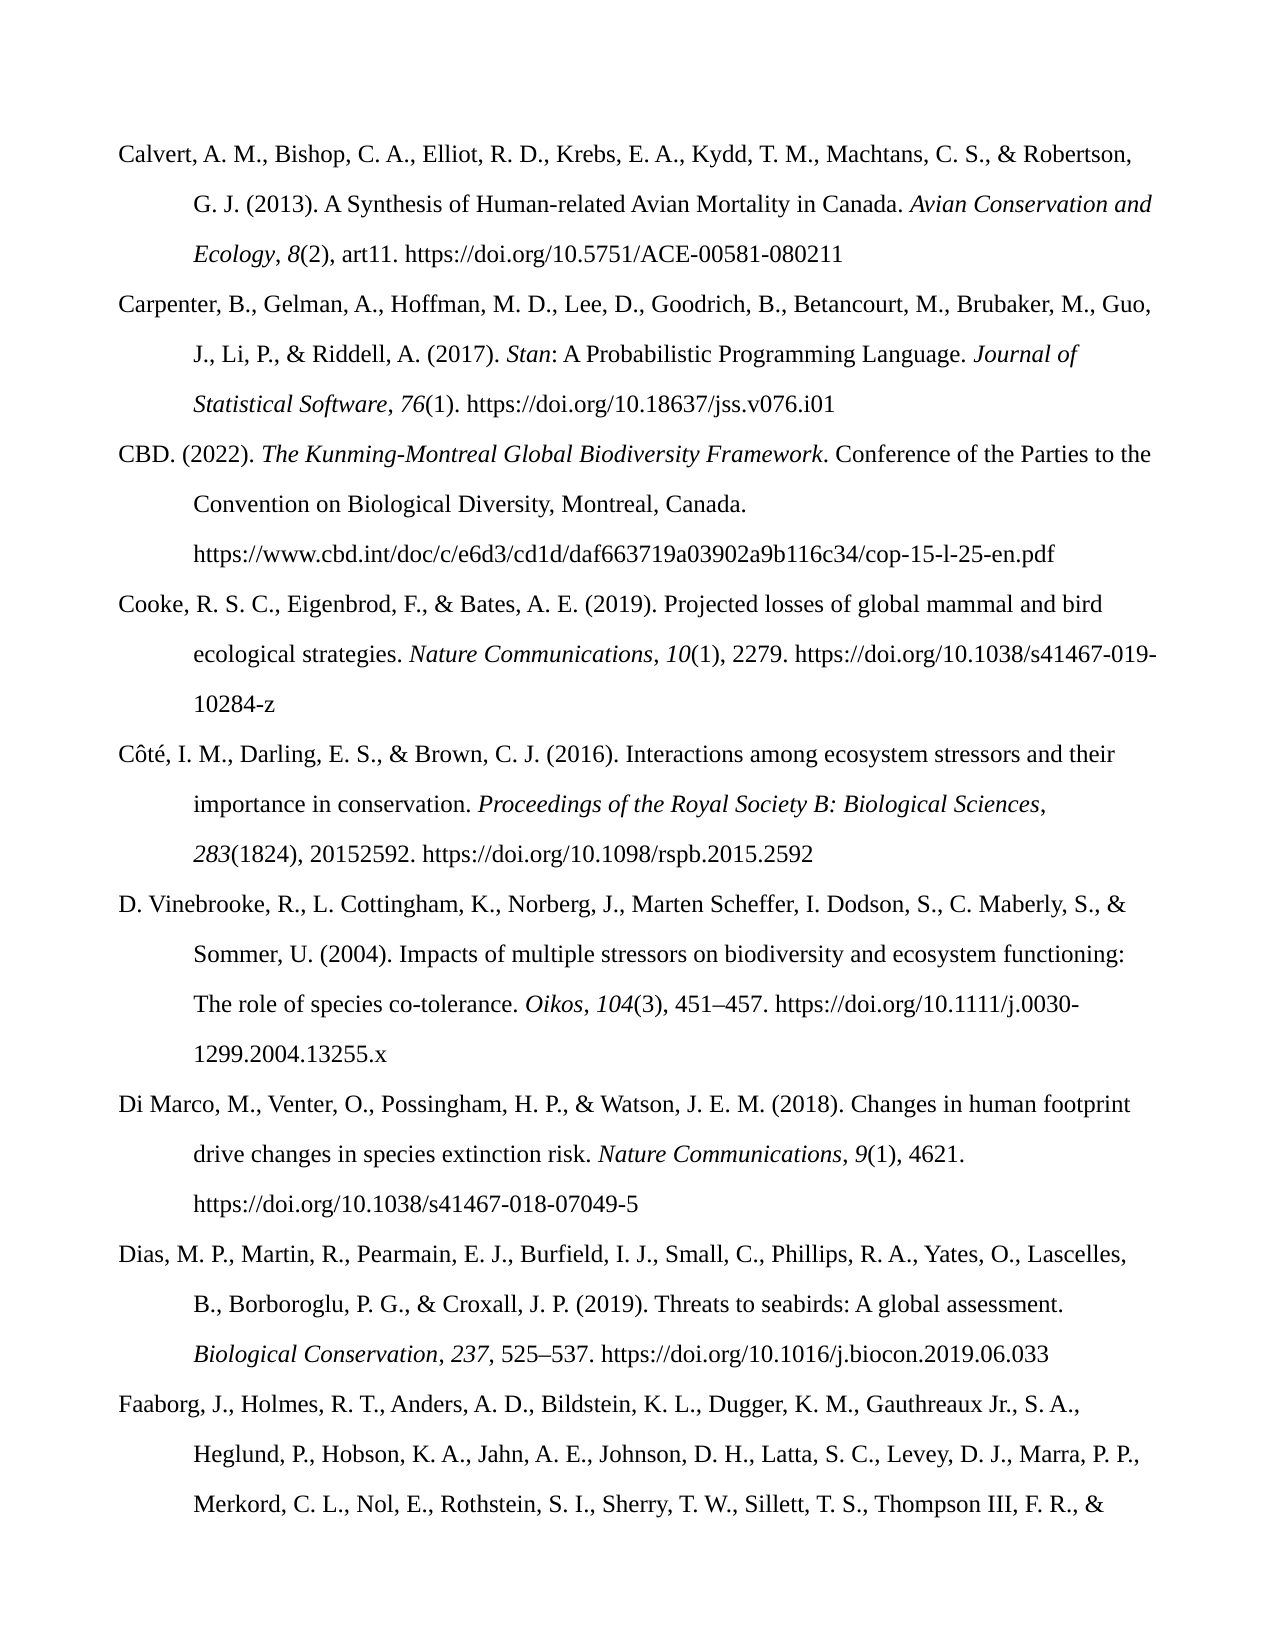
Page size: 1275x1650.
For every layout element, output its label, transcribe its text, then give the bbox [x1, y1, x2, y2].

text Cooke, R. S. C., Eigenbrod, F., & Bates, A. E. (2019). Projected losses of global mammal and bird ecological strategies. Nature Communications, 10(1), 2279. https://doi.org/10.1038/s41467-019-10284-z [118, 568, 1157, 718]
text Di Marco, M., Venter, O., Possingham, H. P., & Watson, J. E. M. (2018). Changes in human footprint drive changes in species extinction risk. Nature Communications, 9(1), 4621. https://doi.org/10.1038/s41467-018-07049-5 [118, 1068, 1157, 1218]
text CBD. (2022). The Kunming-Montreal Global Biodiversity Framework. Conference of the Parties to the Convention on Biological Diversity, Montreal, Canada. https://www.cbd.int/doc/c/e6d3/cd1d/daf663719a03902a9b116c34/cop-15-l-25-en.pdf [118, 418, 1157, 568]
text D. Vinebrooke, R., L. Cottingham, K., Norberg, J., Marten Scheffer, I. Dodson, S., C. Maberly, S., & Sommer, U. (2004). Impacts of multiple stressors on biodiversity and ecosystem functioning: The role of species co-tolerance. Oikos, 104(3), 451–457. https://doi.org/10.1111/j.0030-1299.2004.13255.x [118, 868, 1157, 1068]
text Dias, M. P., Martin, R., Pearmain, E. J., Burfield, I. J., Small, C., Phillips, R. A., Yates, O., Lascelles, B., Borboroglu, P. G., & Croxall, J. P. (2019). Threats to seabirds: A global assessment. Biological Conservation, 237, 525–537. https://doi.org/10.1016/j.biocon.2019.06.033 [118, 1218, 1157, 1368]
text Faaborg, J., Holmes, R. T., Anders, A. D., Bildstein, K. L., Dugger, K. M., Gauthreaux Jr., S. A., Heglund, P., Hobson, K. A., Jahn, A. E., Johnson, D. H., Latta, S. C., Levey, D. J., Marra, P. P., Merkord, C. L., Nol, E., Rothstein, S. I., Sherry, T. W., Sillett, T. S., Thompson III, F. R., & [118, 1368, 1157, 1518]
text Calvert, A. M., Bishop, C. A., Elliot, R. D., Krebs, E. A., Kydd, T. M., Machtans, C. S., & Robertson, G. J. (2013). A Synthesis of Human-related Avian Mortality in Canada. Avian Conservation and Ecology, 8(2), art11. https://doi.org/10.5751/ACE-00581-080211 [118, 118, 1157, 268]
text Côté, I. M., Darling, E. S., & Brown, C. J. (2016). Interactions among ecosystem stressors and their importance in conservation. Proceedings of the Royal Society B: Biological Sciences, 283(1824), 20152592. https://doi.org/10.1098/rspb.2015.2592 [118, 718, 1157, 868]
text Carpenter, B., Gelman, A., Hoffman, M. D., Lee, D., Goodrich, B., Betancourt, M., Brubaker, M., Guo, J., Li, P., & Riddell, A. (2017). Stan: A Probabilistic Programming Language. Journal of Statistical Software, 76(1). https://doi.org/10.18637/jss.v076.i01 [118, 268, 1157, 418]
